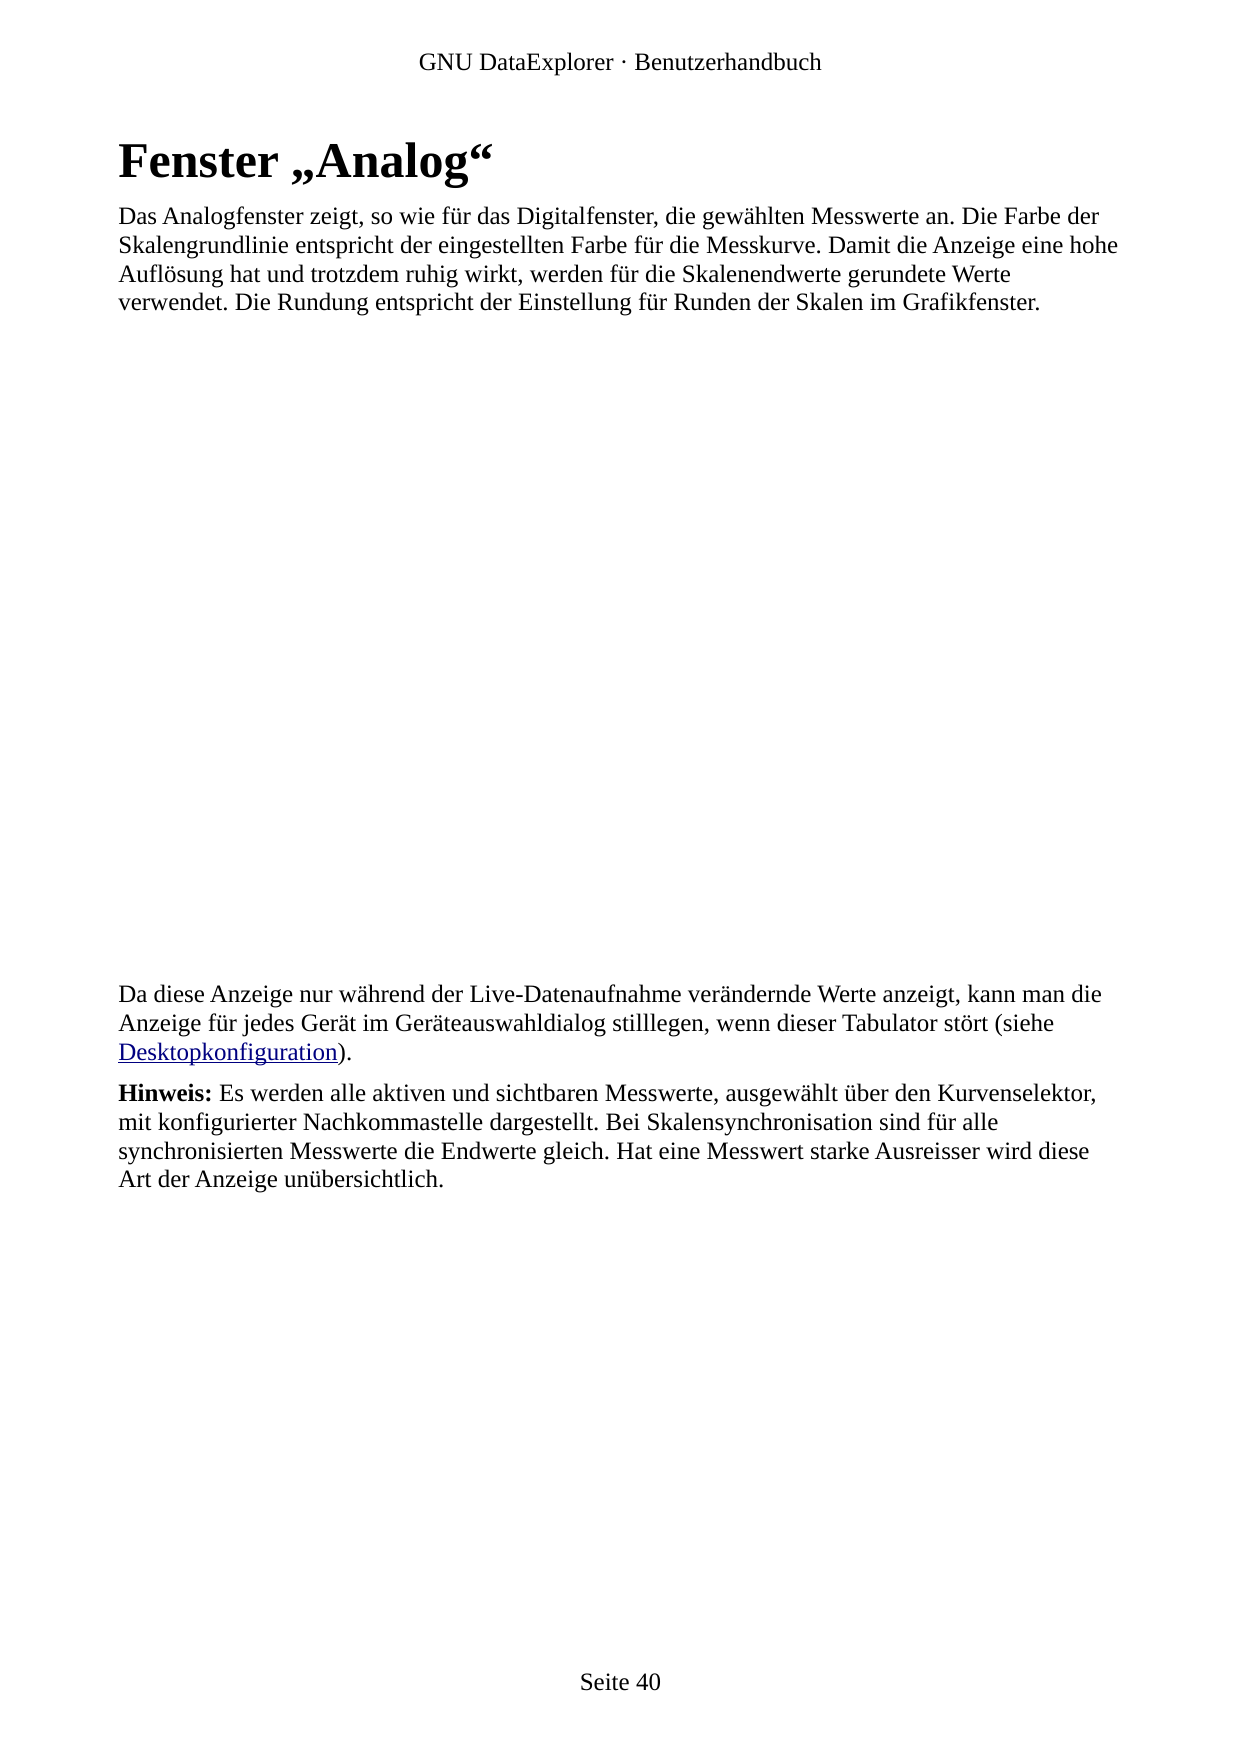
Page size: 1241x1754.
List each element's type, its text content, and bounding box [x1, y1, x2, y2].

text Das Analogfenster zeigt, so wie für das Digitalfenster, die gewählten Messwerte an. Die Farbe der Skalengrundlinie entspricht der eingestellten Farbe für die Messkurve. Damit die Anzeige eine hohe Auflösung hat und trotzdem ruhig wirkt, werden für die Skalenendwerte gerundete Werte verwendet. Die Rundung entspricht der Einstellung für Runden der Skalen im Grafikfenster. [118, 201, 1122, 316]
text Da diese Anzeige nur während der Live-Datenaufnahme verändernde Werte anzeigt, kann man die Anzeige für jedes Gerät im Geräteauswahldialog stilllegen, wenn dieser Tabulator stört (siehe Desktopkonfiguration). [118, 979, 1122, 1066]
text Hinweis: Es werden alle aktiven und sichtbaren Messwerte, ausgewählt über den Kurvenselektor, mit konfigurierter Nachkommastelle dargestellt. Bei Skalensynchronisation sind für alle synchronisierten Messwerte die Endwerte gleich. Hat eine Messwert starke Ausreisser wird diese Art der Anzeige unübersichtlich. [118, 1078, 1122, 1193]
subtitle Fenster „Analog“ [118, 131, 1122, 189]
